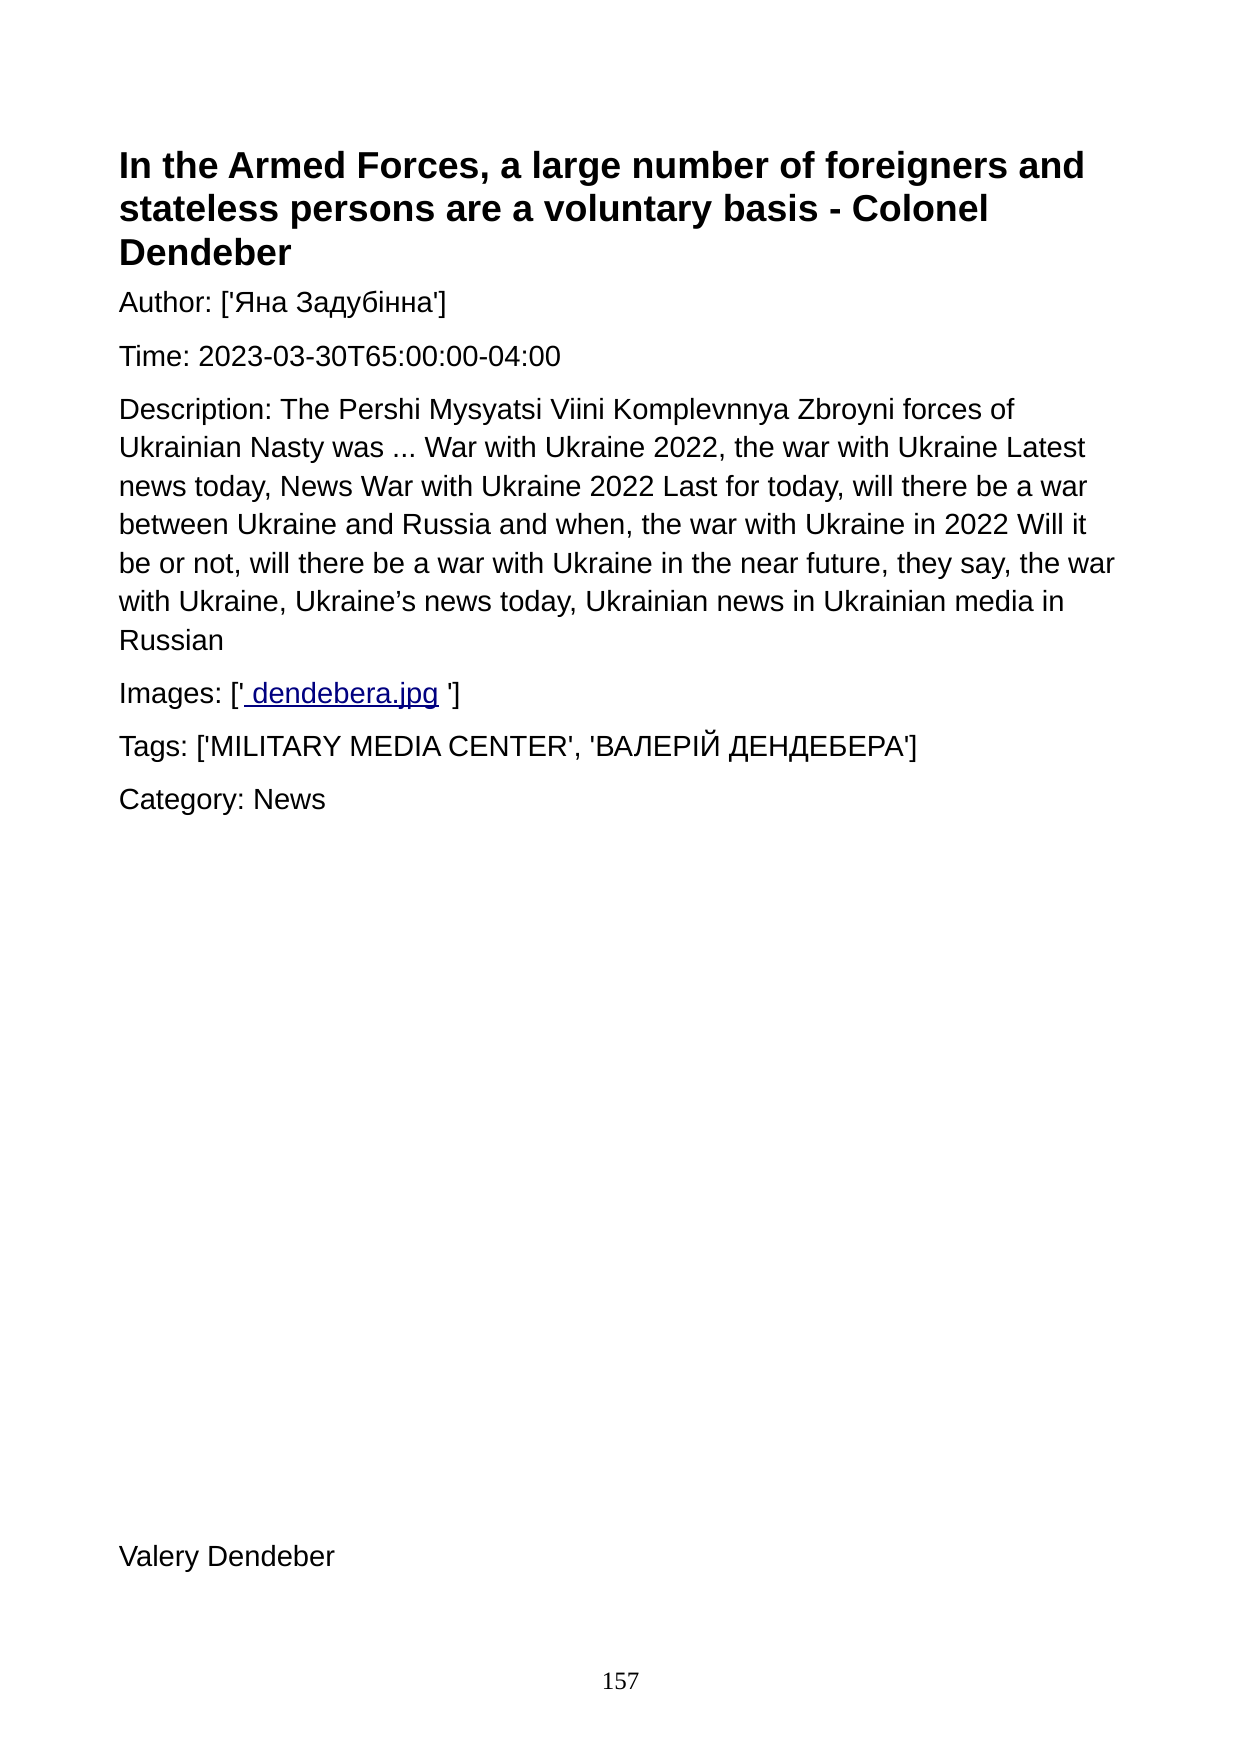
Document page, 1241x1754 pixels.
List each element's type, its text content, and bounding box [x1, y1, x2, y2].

text Tags: ['MILITARY MEDIA CENTER', 'ВАЛЕРІЙ ДЕНДЕБЕРА'] [118, 729, 1122, 763]
text Time: 2023-03-30T65:00:00-04:00 [118, 338, 1122, 372]
text Images: [' dendebera.jpg '] [118, 676, 1122, 709]
text Description: The Pershi Mysyatsi Viini Komplevnnya Zbroyni forces of Ukrainian Nasty was ... War with Ukraine 2022, the war with Ukraine Latest news today, News War with Ukraine 2022 Last for today, will there be a war between Ukraine and Russia and when, the war with Ukraine in 2022 Will it be or not, will there be a war with Ukraine in the near future, they say, the war with Ukraine, Ukraine’s news today, Ukrainian news in Ukrainian media in Russian [118, 392, 1122, 656]
subtitle In the Armed Forces, a large number of foreigners and stateless persons are a voluntary basis - Colonel Dendeber [118, 143, 1122, 273]
text Author: ['Яна Задубінна'] [118, 285, 1122, 319]
text Valery Dendeber [118, 835, 1122, 1572]
text Category: News [118, 782, 1122, 816]
